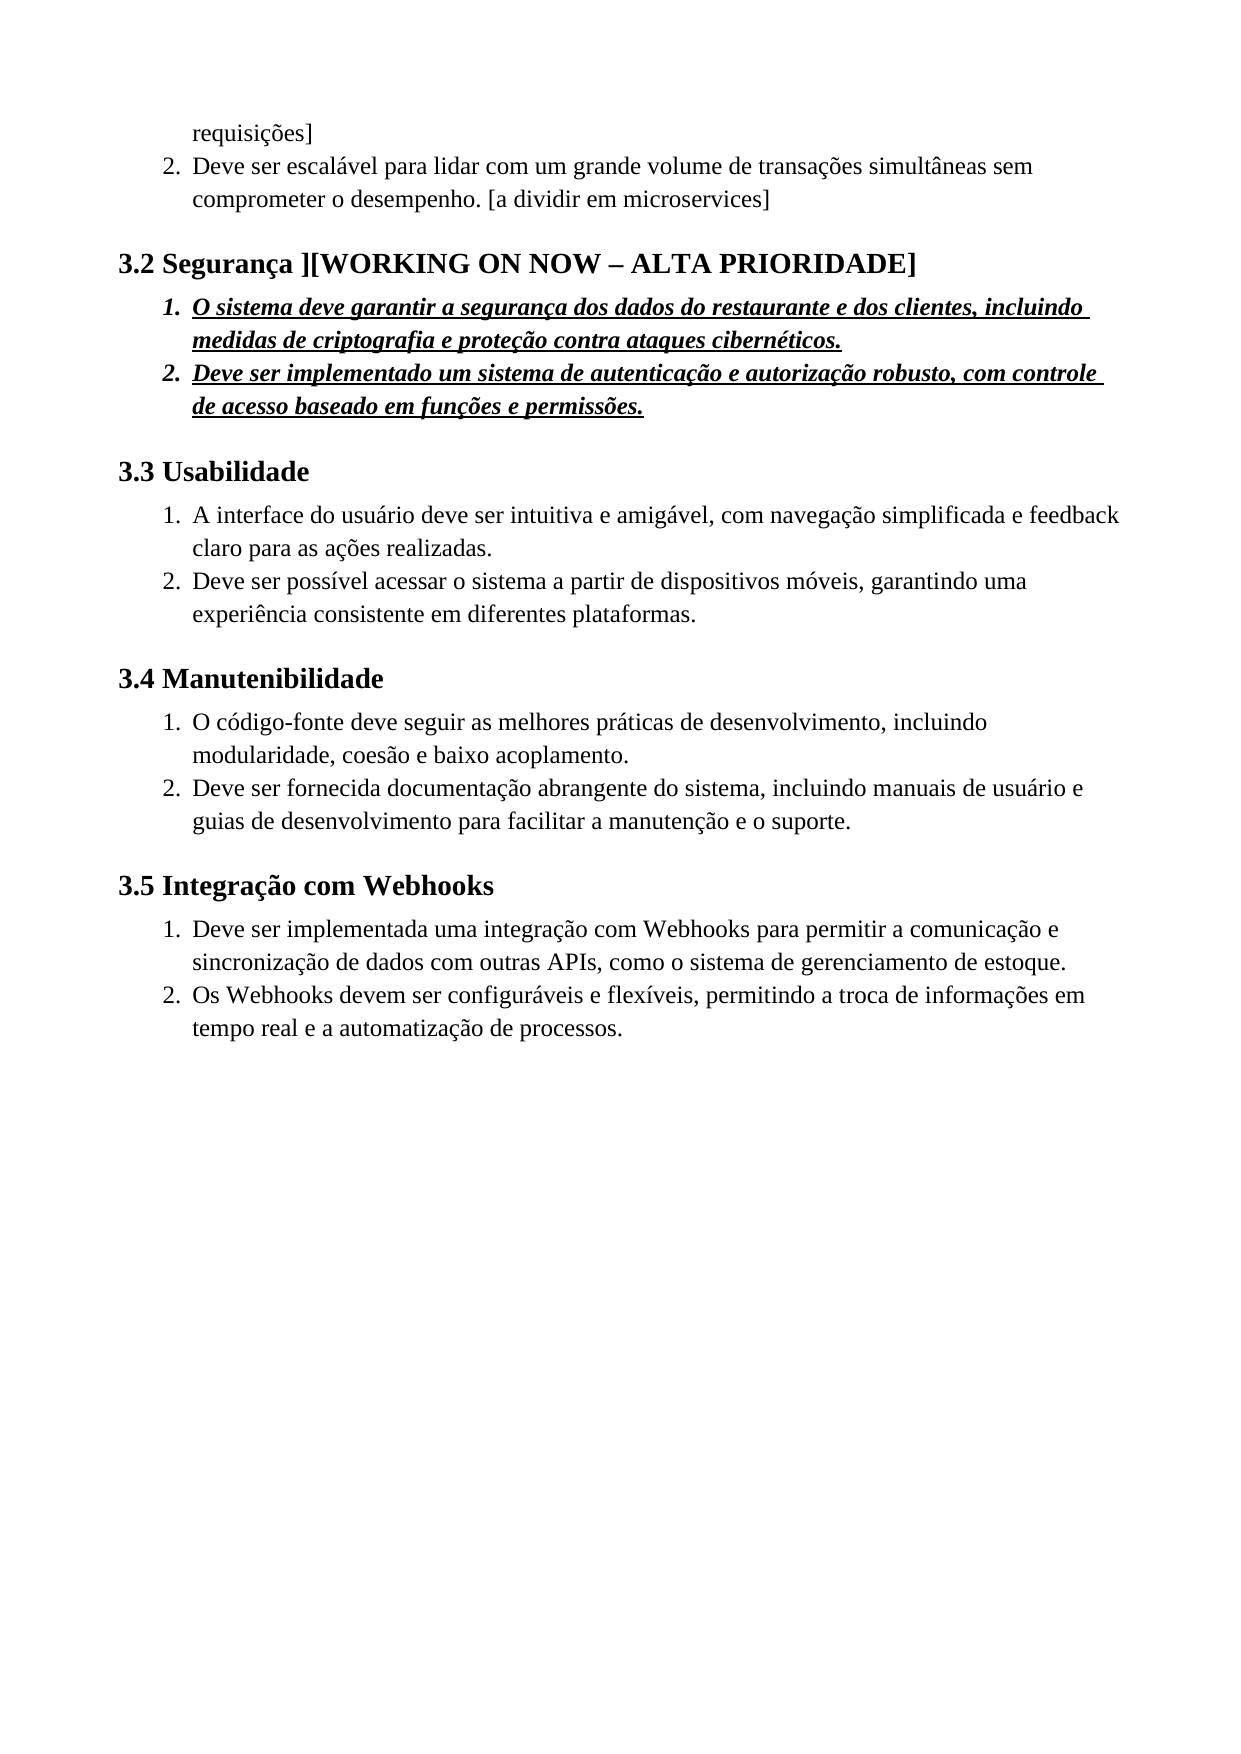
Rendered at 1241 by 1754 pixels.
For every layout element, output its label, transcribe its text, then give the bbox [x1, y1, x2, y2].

subtitle 3.5 Integração com Webhooks [118, 868, 1122, 902]
list Deve ser possível acessar o sistema a partir de dispositivos móveis, garantindo uma experiência consistente em diferentes plataformas. [162, 566, 1122, 627]
list Deve ser implementada uma integração com Webhooks para permitir a comunicação e sincronização de dados com outras APIs, como o sistema de gerenciamento de estoque. [162, 914, 1122, 976]
subtitle 3.3 Usabilidade [118, 454, 1122, 487]
list Deve ser escalável para lidar com um grande volume de transações simultâneas sem comprometer o desempenho. [a dividir em microservices] [162, 151, 1122, 213]
list Os Webhooks devem ser configuráveis e flexíveis, permitindo a troca de informações em tempo real e a automatização de processos. [162, 980, 1122, 1042]
subtitle 3.4 Manutenibilidade [118, 661, 1122, 694]
subtitle 3.2 Segurança ][WORKING ON NOW – ALTA PRIORIDADE] [118, 246, 1122, 280]
list requisições] [162, 118, 1122, 147]
list A interface do usuário deve ser intuitiva e amigável, com navegação simplificada e feedback claro para as ações realizadas. [162, 500, 1122, 561]
list Deve ser fornecida documentação abrangente do sistema, incluindo manuais de usuário e guias de desenvolvimento para facilitar a manutenção e o suporte. [162, 773, 1122, 835]
list O sistema deve garantir a segurança dos dados do restaurante e dos clientes, incluindo medidas de criptografia e proteção contra ataques cibernéticos. [162, 292, 1122, 354]
list Deve ser implementado um sistema de autenticação e autorização robusto, com controle de acesso baseado em funções e permissões. [162, 358, 1122, 420]
list O código-fonte deve seguir as melhores práticas de desenvolvimento, incluindo modularidade, coesão e baixo acoplamento. [162, 707, 1122, 769]
